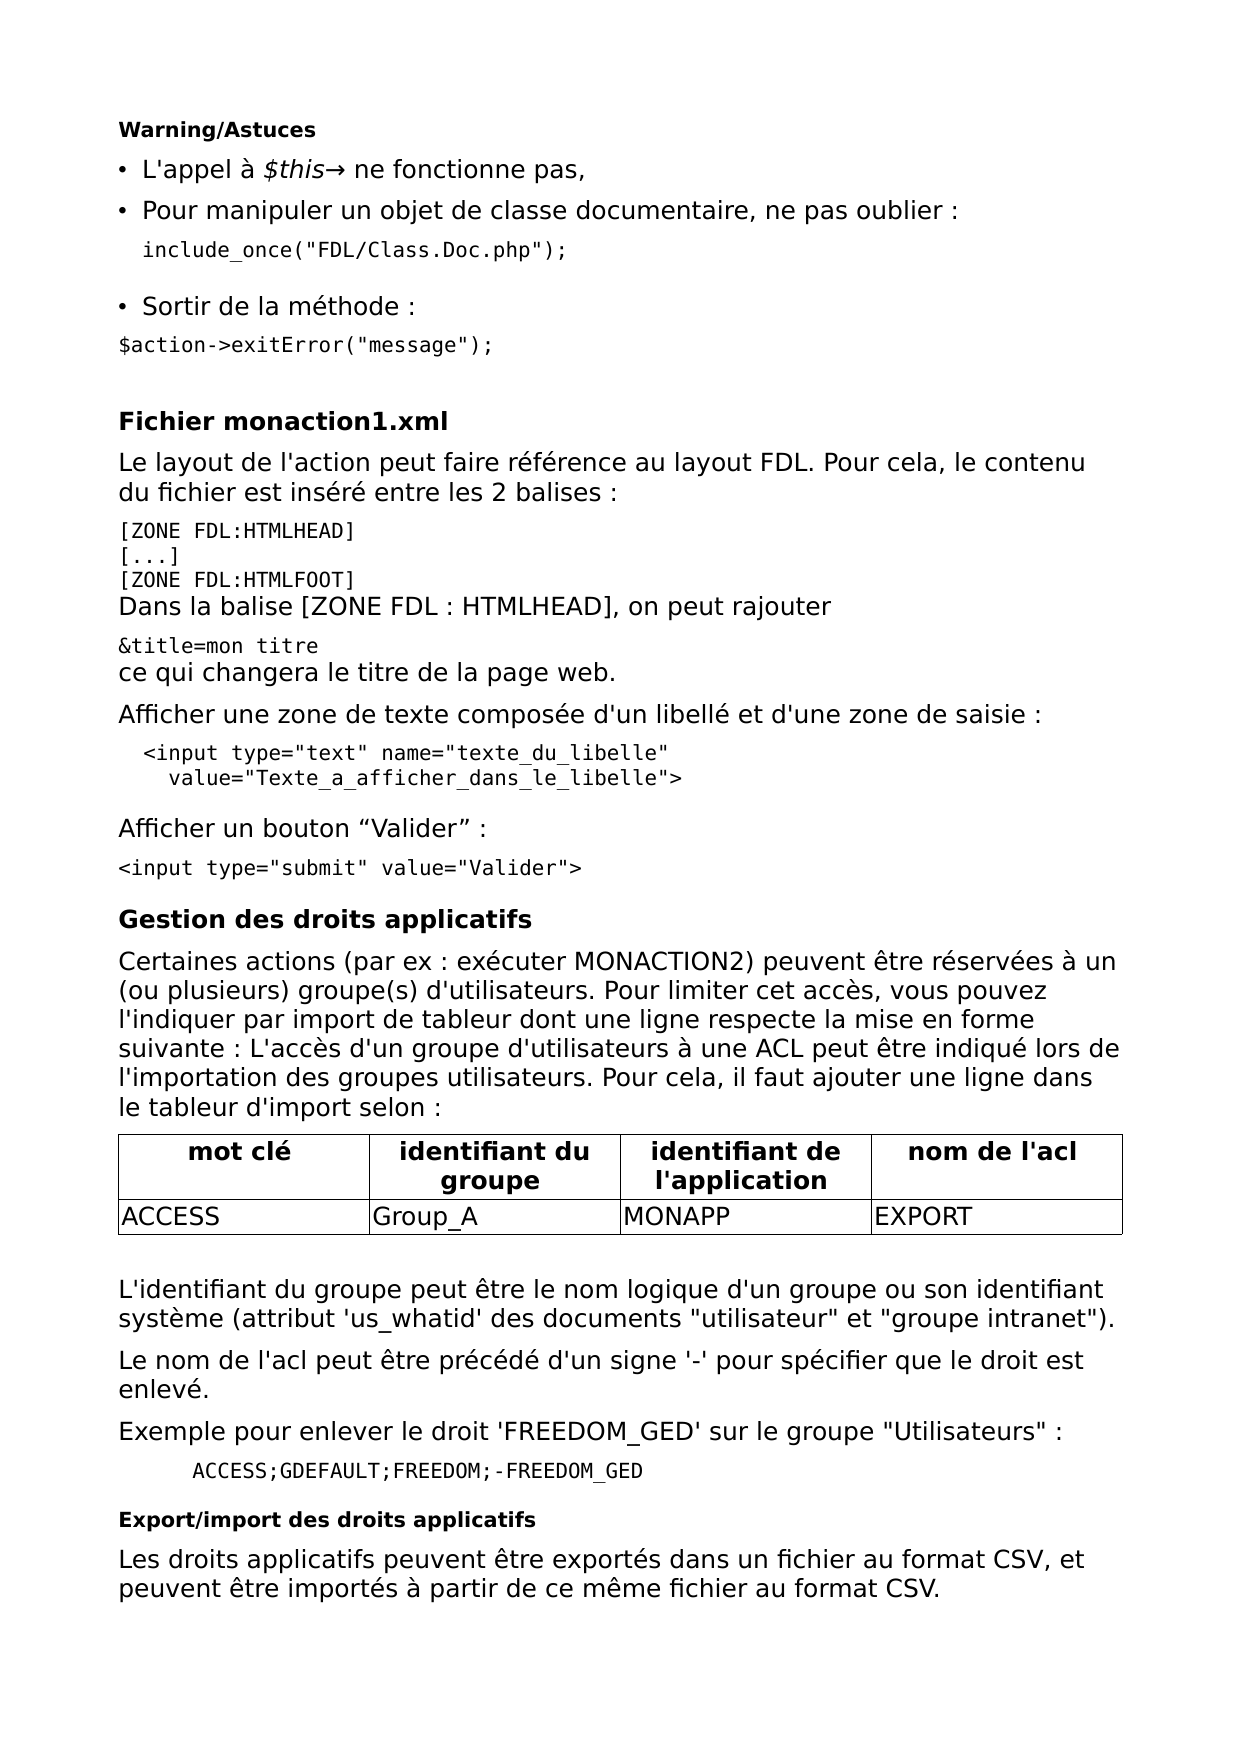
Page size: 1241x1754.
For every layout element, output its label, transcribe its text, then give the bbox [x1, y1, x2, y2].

subtitle Gestion des droits applicatifs [118, 905, 1122, 934]
list include_once("FDL/Class.Doc.php"); [118, 238, 1122, 262]
text Les droits applicatifs peuvent être exportés dans un fichier au format CSV, et peuvent être importés à partir de ce même fichier au format CSV. [118, 1545, 1122, 1603]
list Pour manipuler un objet de classe documentaire, ne pas oublier : [118, 197, 1122, 226]
list Sortir de la méthode : [118, 292, 1122, 321]
text ACCESS;GDEFAULT;FREEDOM;-FREEDOM_GED [118, 1459, 1122, 1483]
text Afficher une zone de texte composée d'un libellé et d'une zone de saisie : [118, 700, 1122, 729]
text <input type="text" name="texte_du_libelle" value="Texte_a_afficher_dans_le_libelle"> [118, 741, 1122, 814]
table_cell MONAPP [621, 1200, 871, 1234]
table_header nom de l'acl [872, 1135, 1122, 1199]
text Exemple pour enlever le droit 'FREEDOM_GED' sur le groupe "Utilisateurs" : [118, 1417, 1122, 1446]
list L'appel à $this→ ne fonctionne pas, [118, 155, 1122, 184]
table_cell ACCESS [119, 1200, 369, 1234]
table_cell Group_A [370, 1200, 620, 1234]
text $action->exitError("message"); [118, 333, 1122, 382]
subtitle Fichier monaction1.xml [118, 407, 1122, 436]
text L'identifiant du groupe peut être le nom logique d'un groupe ou son identifiant système (attribut 'us_whatid' des documents "utilisateur" et "groupe intranet"). [118, 1276, 1122, 1334]
text <input type="submit" value="Valider"> [118, 856, 1122, 880]
text Dans la balise [ZONE FDL : HTMLHEAD], on peut rajouter [118, 592, 1122, 621]
subtitle Warning/Astuces [118, 118, 1122, 142]
text Certaines actions (par ex : exécuter MONACTION2) peuvent être réservées à un (ou plusieurs) groupe(s) d'utilisateurs. Pour limiter cet accès, vous pouvez l'indiquer par import de tableur dont une ligne respecte la mise en forme suivante : L'accès d'un groupe d'utilisateurs à une ACL peut être indiqué lors de l'importation des groupes utilisateurs. Pour cela, il faut ajouter une ligne dans le tableur d'import selon : [118, 947, 1122, 1122]
table_header identifiant du groupe [370, 1135, 620, 1199]
text &title=mon titre [118, 634, 1122, 658]
text [ZONE FDL:HTMLHEAD] [...] [ZONE FDL:HTMLFOOT] [118, 519, 1122, 592]
table_cell EXPORT [872, 1200, 1122, 1234]
text Le nom de l'acl peut être précédé d'un signe '-' pour spécifier que le droit est enlevé. [118, 1346, 1122, 1405]
table_header identifiant de l'application [621, 1135, 871, 1199]
table_header mot clé [119, 1135, 369, 1199]
text Afficher un bouton “Valider” : [118, 814, 1122, 843]
text ce qui changera le titre de la page web. [118, 658, 1122, 687]
subtitle Export/import des droits applicatifs [118, 1508, 1122, 1532]
text Le layout de l'action peut faire référence au layout FDL. Pour cela, le contenu du fichier est inséré entre les 2 balises : [118, 448, 1122, 507]
